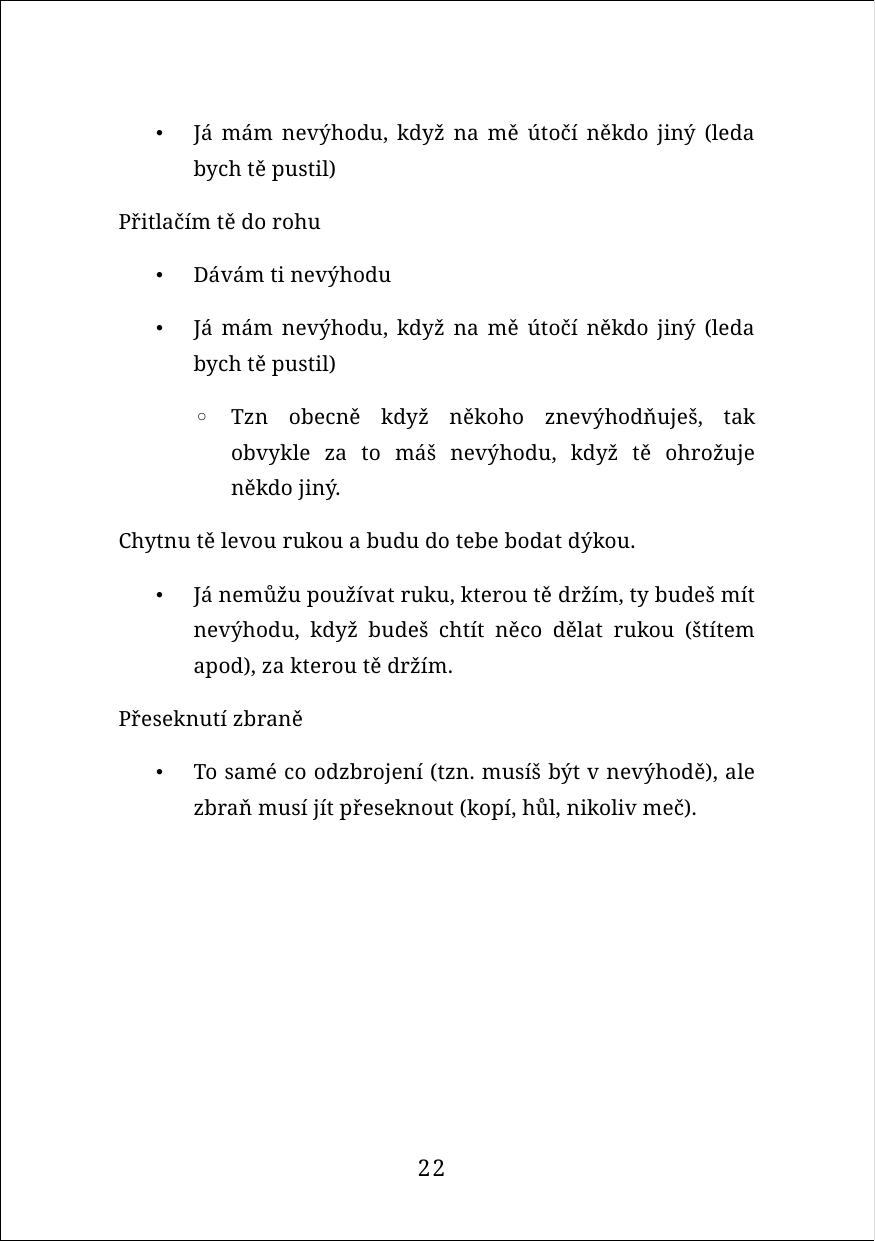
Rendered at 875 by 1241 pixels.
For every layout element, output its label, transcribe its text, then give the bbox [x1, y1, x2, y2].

list Já mám nevýhodu, když na mě útočí někdo jiný (leda bych tě pustil) [156, 118, 756, 182]
list To samé co odzbrojení (tzn. musíš být v nevýhodě), ale zbraň musí jít přeseknout (kopí, hůl, nikoliv meč). [156, 757, 756, 821]
list Já mám nevýhodu, když na mě útočí někdo jiný (leda bych tě pustil) [156, 313, 756, 377]
list Dávám ti nevýhodu [156, 260, 756, 289]
text Chytnu tě levou rukou a budu do tebe bodat dýkou. [118, 526, 756, 555]
text Přitlačím tě do rohu [118, 207, 756, 235]
list Tzn obecně když někoho znevýhodňuješ, tak obvykle za to máš nevýhodu, když tě ohrožuje někdo jiný. [193, 402, 756, 502]
list Já nemůžu používat ruku, kterou tě držím, ty budeš mít nevýhodu, když budeš chtít něco dělat rukou (štítem apod), za kterou tě držím. [156, 580, 756, 679]
text Přeseknutí zbraně [118, 704, 756, 732]
